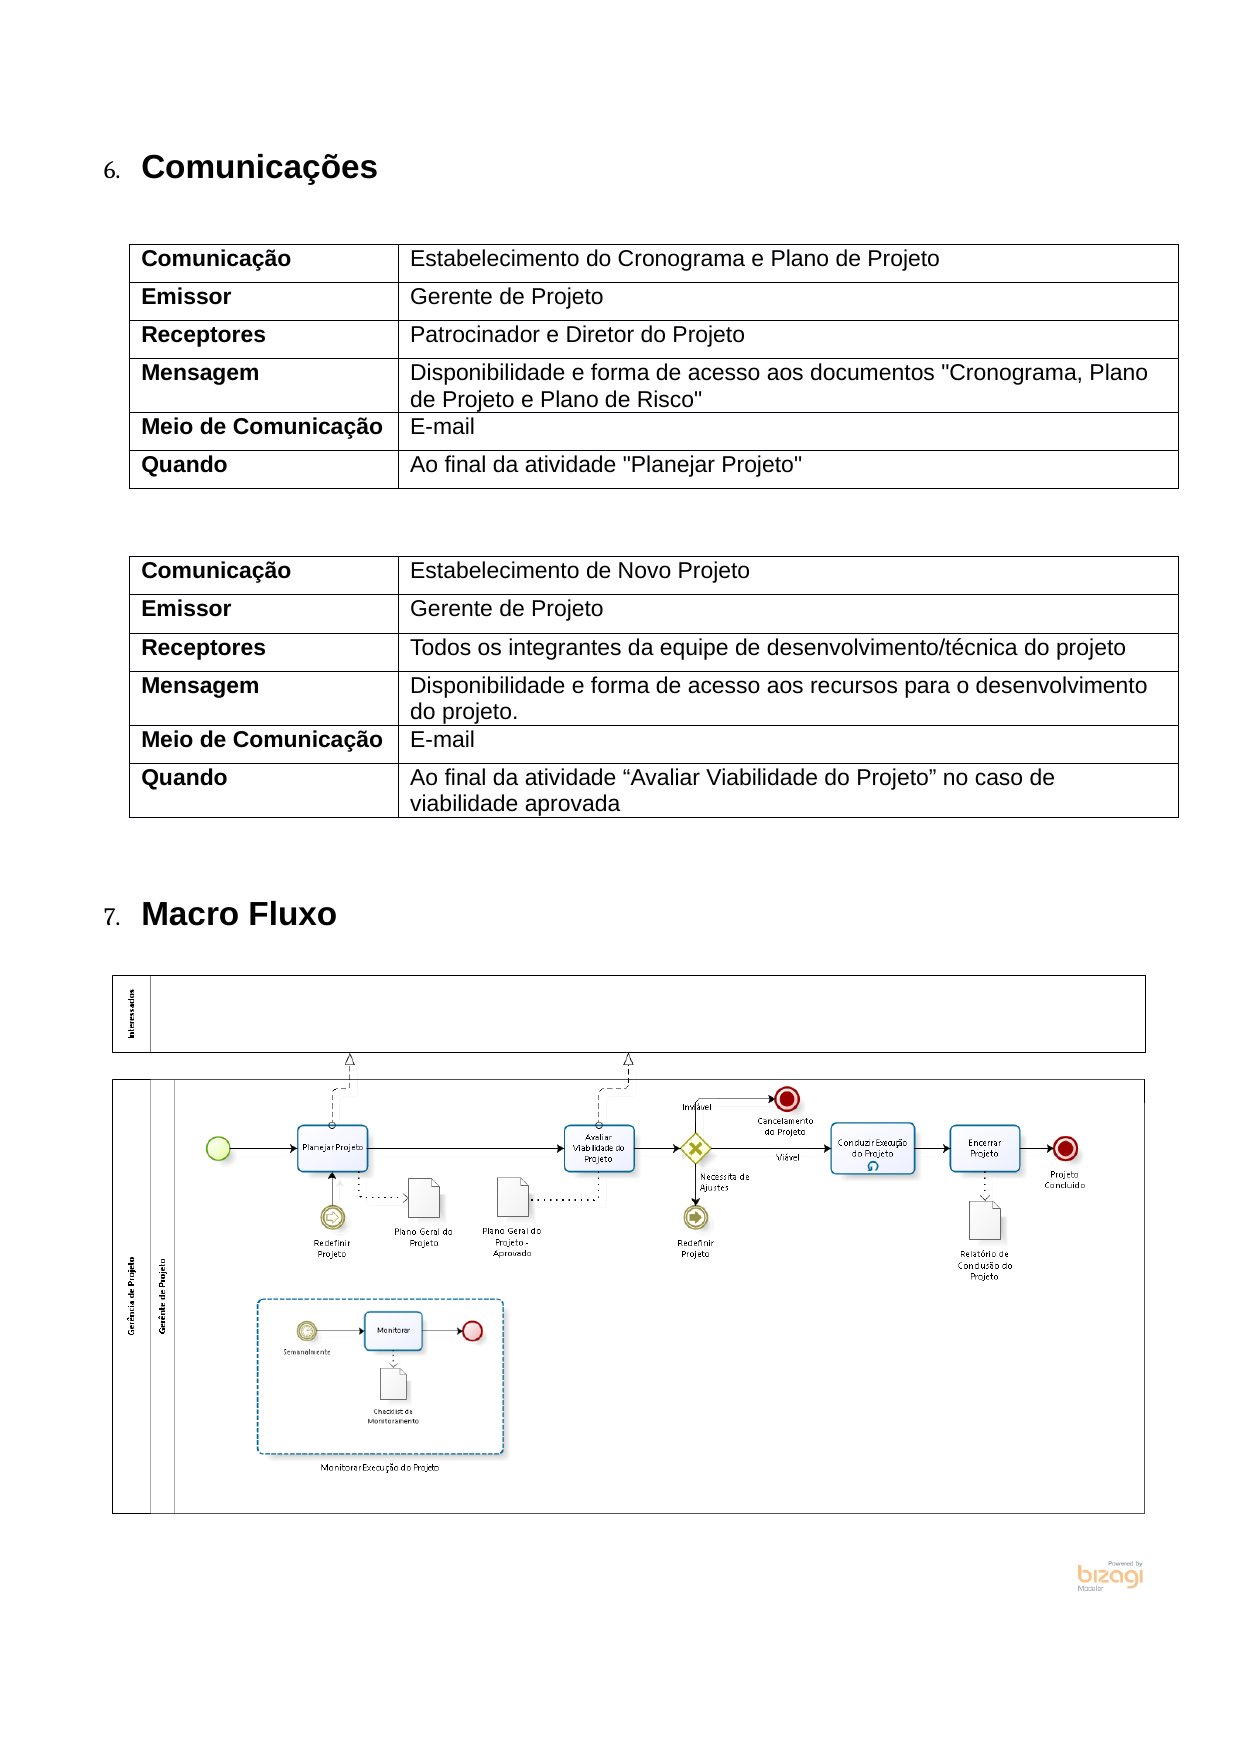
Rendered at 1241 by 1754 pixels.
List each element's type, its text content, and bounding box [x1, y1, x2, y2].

table_cell Todos os integrantes da equipe de desenvolvimento/técnica do projeto [399, 634, 1178, 671]
table_cell E-mail [399, 726, 1178, 763]
table_cell Mensagem [130, 672, 398, 724]
table_cell Gerente de Projeto [399, 595, 1178, 633]
table_cell Gerente de Projeto [399, 283, 1178, 320]
table_cell Disponibilidade e forma de acesso aos documentos "Cronograma, Plano de Projeto e Plano de Risco" [399, 359, 1178, 412]
table_cell Meio de Comunicação [130, 726, 398, 763]
table_cell Emissor [130, 283, 398, 320]
table_cell Ao final da atividade "Planejar Projeto" [399, 451, 1178, 488]
picture [96, 959, 1160, 1600]
table_cell Patrocinador e Diretor do Projeto [399, 321, 1178, 358]
list Macro Fluxo [103, 894, 1152, 933]
table_cell Receptores [130, 634, 398, 671]
table_cell Emissor [130, 595, 398, 633]
table_header Estabelecimento de Novo Projeto [399, 557, 1178, 594]
table_cell Mensagem [130, 359, 398, 412]
table_cell Ao final da atividade “Avaliar Viabilidade do Projeto” no caso de viabilidade aprovada [399, 764, 1178, 817]
table_cell Receptores [130, 321, 398, 358]
table_header Comunicação [130, 557, 398, 594]
table_cell E-mail [399, 413, 1178, 450]
list Comunicações [103, 148, 1152, 186]
table_header Comunicação [130, 245, 398, 282]
table_header Estabelecimento do Cronograma e Plano de Projeto [399, 245, 1178, 282]
table_cell Quando [130, 764, 398, 817]
table_cell Quando [130, 451, 398, 488]
table_cell Meio de Comunicação [130, 413, 398, 450]
table_cell Disponibilidade e forma de acesso aos recursos para o desenvolvimento do projeto. [399, 672, 1178, 724]
